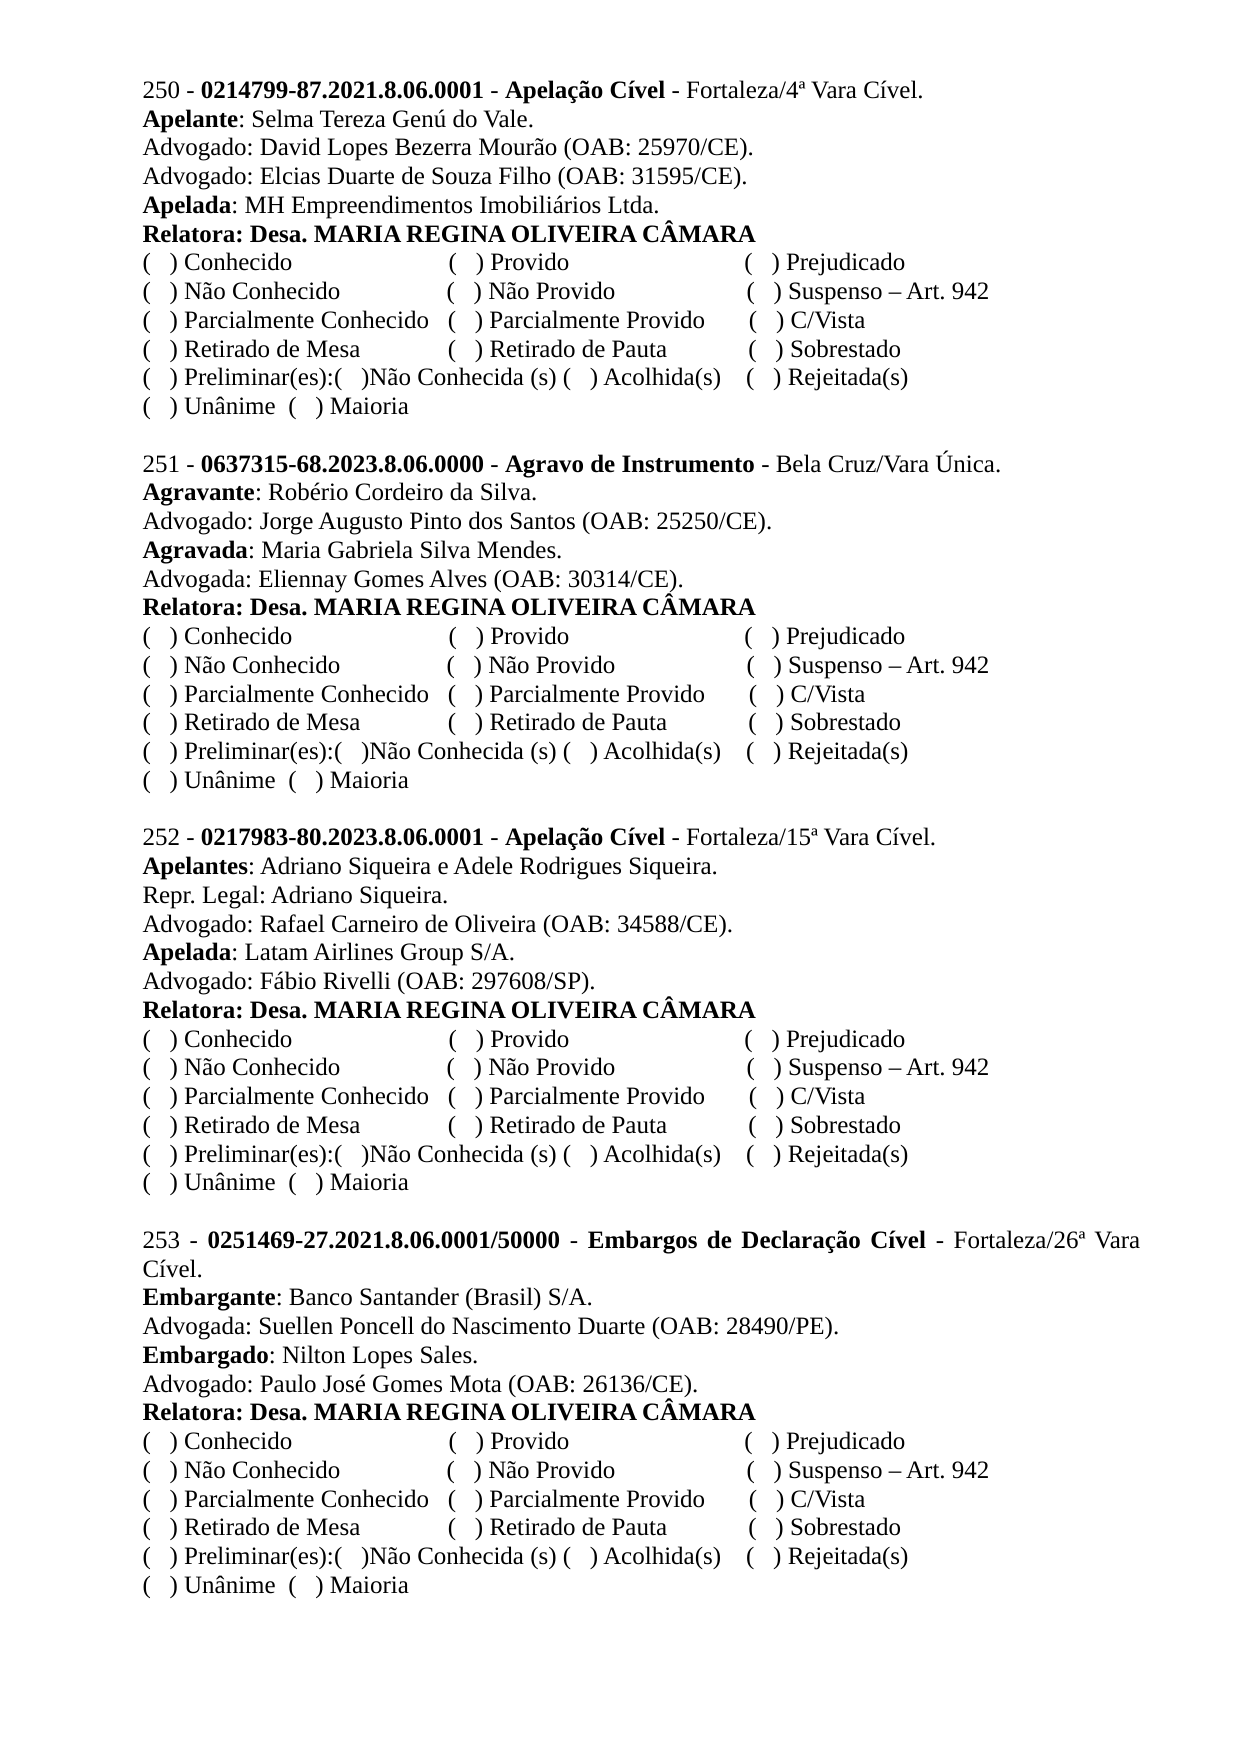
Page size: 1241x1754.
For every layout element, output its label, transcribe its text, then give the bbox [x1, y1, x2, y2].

text Advogado: Elcias Duarte de Souza Filho (OAB: 31595/CE). [142, 161, 1141, 190]
text Advogado: Paulo José Gomes Mota (OAB: 26136/CE). [142, 1369, 1141, 1397]
text ( ) Retirado de Mesa ( ) Retirado de Pauta ( ) Sobrestado [142, 334, 1158, 362]
text ( ) Parcialmente Conhecido ( ) Parcialmente Provido ( ) C/Vista [142, 305, 1158, 334]
text Agravada: Maria Gabriela Silva Mendes. [142, 535, 1141, 564]
text ( ) Preliminar(es):( )Não Conhecida (s) ( ) Acolhida(s) ( ) Rejeitada(s) [142, 362, 1158, 391]
text 253 - 0251469-27.2021.8.06.0001/50000 - Embargos de Declaração Cível - Fortaleza/26ª Vara Cível. [142, 1225, 1141, 1282]
text ( ) Retirado de Mesa ( ) Retirado de Pauta ( ) Sobrestado [142, 1110, 1158, 1139]
text 250 - 0214799-87.2021.8.06.0001 - Apelação Cível - Fortaleza/4ª Vara Cível. [142, 75, 1141, 104]
text Repr. Legal: Adriano Siqueira. [142, 880, 1141, 909]
text Relatora: Desa. MARIA REGINA OLIVEIRA CÂMARA [142, 995, 1141, 1024]
text Embargante: Banco Santander (Brasil) S/A. [142, 1282, 1141, 1311]
text ( ) Unânime ( ) Maioria [142, 1167, 1158, 1196]
text Agravante: Robério Cordeiro da Silva. [142, 477, 1141, 506]
text 251 - 0637315-68.2023.8.06.0000 - Agravo de Instrumento - Bela Cruz/Vara Única. [142, 449, 1141, 477]
text ( ) Preliminar(es):( )Não Conhecida (s) ( ) Acolhida(s) ( ) Rejeitada(s) [142, 736, 1158, 765]
text Relatora: Desa. MARIA REGINA OLIVEIRA CÂMARA [142, 1397, 1141, 1426]
text ( ) Unânime ( ) Maioria [142, 1570, 1158, 1599]
text Relatora: Desa. MARIA REGINA OLIVEIRA CÂMARA [142, 219, 1141, 247]
text ( ) Preliminar(es):( )Não Conhecida (s) ( ) Acolhida(s) ( ) Rejeitada(s) [142, 1541, 1158, 1570]
text ( ) Parcialmente Conhecido ( ) Parcialmente Provido ( ) C/Vista [142, 1484, 1158, 1512]
text Advogado: Jorge Augusto Pinto dos Santos (OAB: 25250/CE). [142, 506, 1141, 535]
text Apelada: Latam Airlines Group S/A. [142, 937, 1141, 966]
text ( ) Conhecido ( ) Provido ( ) Prejudicado [142, 247, 1141, 276]
text Advogado: David Lopes Bezerra Mourão (OAB: 25970/CE). [142, 132, 1141, 161]
text ( ) Conhecido ( ) Provido ( ) Prejudicado [142, 1426, 1141, 1455]
text Advogada: Suellen Poncell do Nascimento Duarte (OAB: 28490/PE). [142, 1311, 1141, 1340]
text ( ) Parcialmente Conhecido ( ) Parcialmente Provido ( ) C/Vista [142, 1081, 1158, 1110]
text Apelante: Selma Tereza Genú do Vale. [142, 104, 1141, 132]
text Apelantes: Adriano Siqueira e Adele Rodrigues Siqueira. [142, 851, 1141, 880]
text ( ) Retirado de Mesa ( ) Retirado de Pauta ( ) Sobrestado [142, 1512, 1158, 1541]
text Advogado: Fábio Rivelli (OAB: 297608/SP). [142, 966, 1141, 995]
text 252 - 0217983-80.2023.8.06.0001 - Apelação Cível - Fortaleza/15ª Vara Cível. [142, 822, 1141, 851]
text ( ) Conhecido ( ) Provido ( ) Prejudicado [142, 621, 1141, 650]
text ( ) Conhecido ( ) Provido ( ) Prejudicado [142, 1024, 1141, 1052]
text Relatora: Desa. MARIA REGINA OLIVEIRA CÂMARA [142, 592, 1141, 621]
text ( ) Unânime ( ) Maioria [142, 391, 1158, 420]
text Embargado: Nilton Lopes Sales. [142, 1340, 1141, 1369]
text Apelada: MH Empreendimentos Imobiliários Ltda. [142, 190, 1141, 219]
text ( ) Não Conhecido ( ) Não Provido ( ) Suspenso – Art. 942 [142, 276, 1158, 305]
text Advogado: Rafael Carneiro de Oliveira (OAB: 34588/CE). [142, 909, 1141, 937]
text ( ) Unânime ( ) Maioria [142, 765, 1158, 794]
text ( ) Retirado de Mesa ( ) Retirado de Pauta ( ) Sobrestado [142, 707, 1158, 736]
text ( ) Não Conhecido ( ) Não Provido ( ) Suspenso – Art. 942 [142, 1052, 1158, 1081]
text ( ) Parcialmente Conhecido ( ) Parcialmente Provido ( ) C/Vista [142, 679, 1158, 707]
text ( ) Preliminar(es):( )Não Conhecida (s) ( ) Acolhida(s) ( ) Rejeitada(s) [142, 1139, 1158, 1167]
text Advogada: Eliennay Gomes Alves (OAB: 30314/CE). [142, 564, 1141, 592]
text ( ) Não Conhecido ( ) Não Provido ( ) Suspenso – Art. 942 [142, 1455, 1158, 1484]
text ( ) Não Conhecido ( ) Não Provido ( ) Suspenso – Art. 942 [142, 650, 1158, 679]
